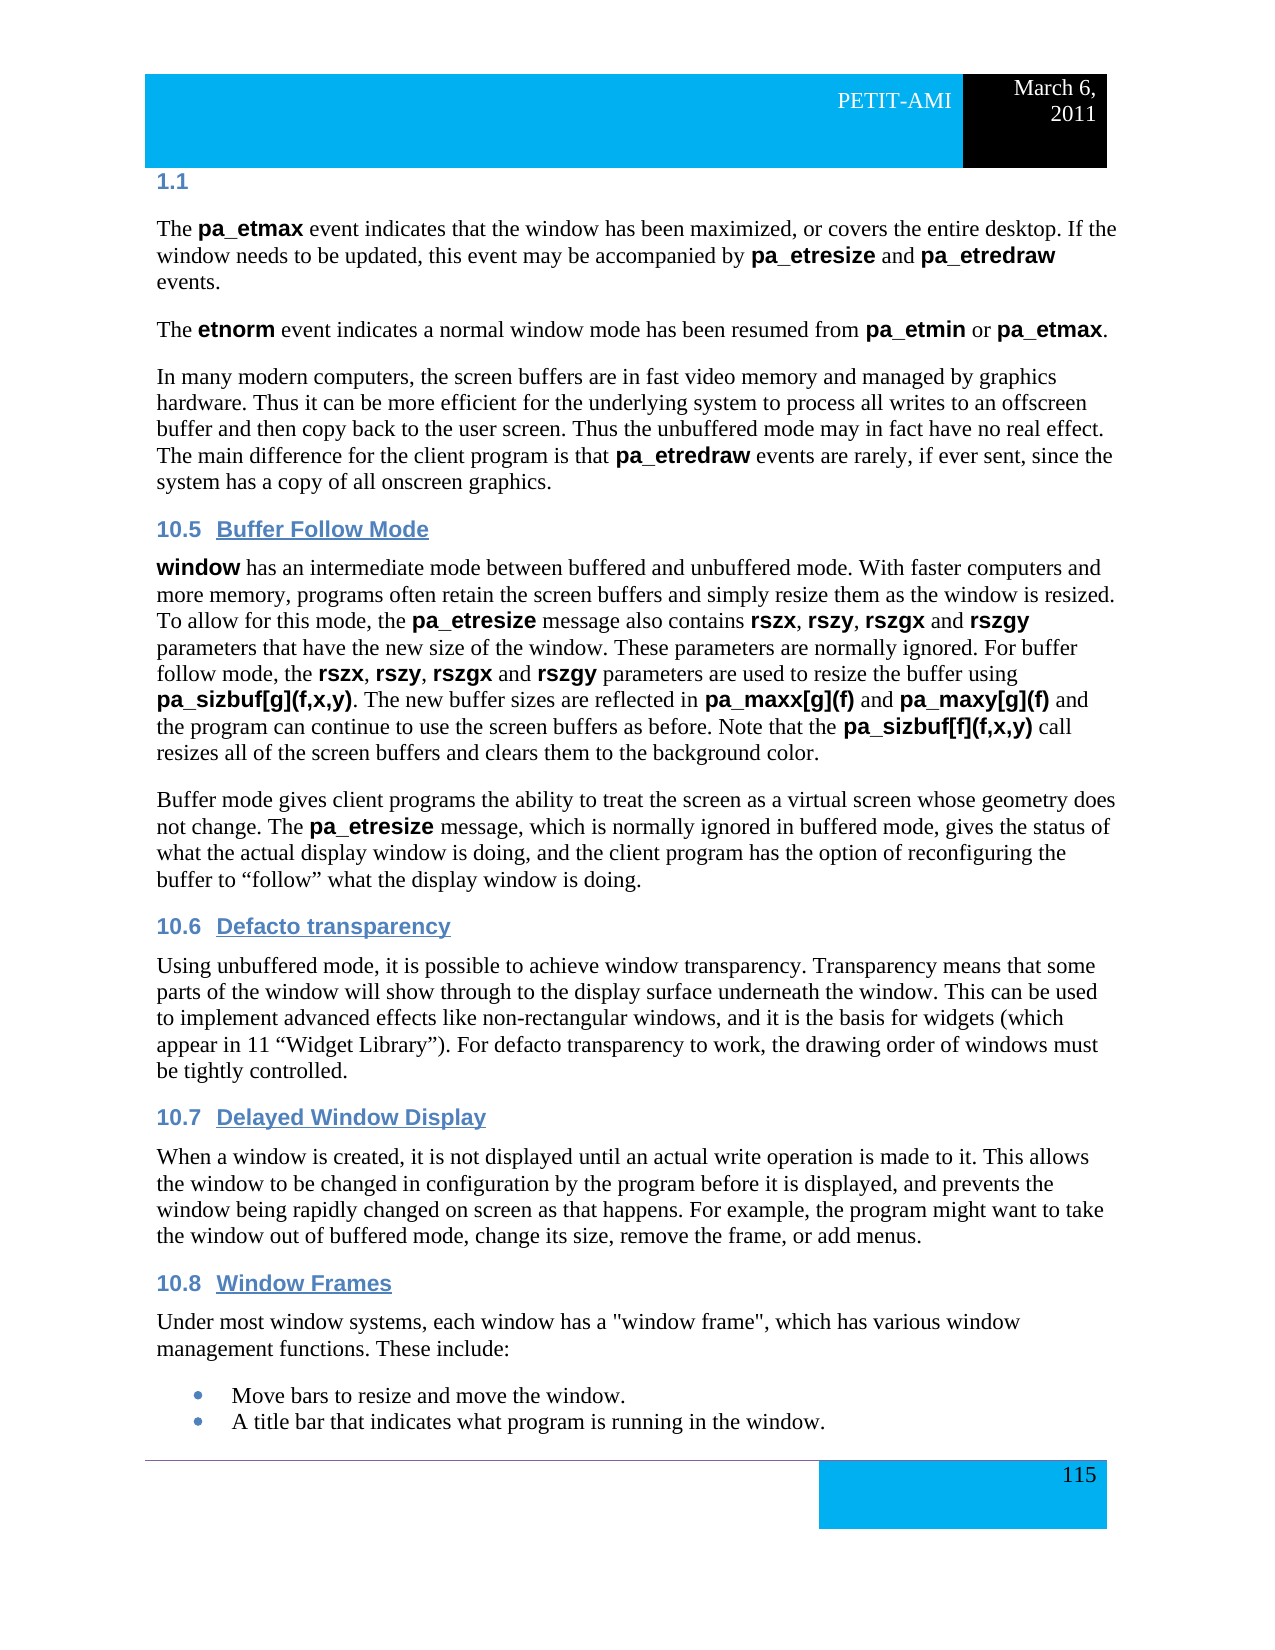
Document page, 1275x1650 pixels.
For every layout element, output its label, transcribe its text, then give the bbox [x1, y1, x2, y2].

subtitle Defacto transparency [156, 913, 1118, 939]
list A title bar that indicates what program is running in the window. [194, 1408, 1118, 1434]
subtitle Window Frames [156, 1269, 1118, 1296]
text Under most window systems, each window has a "window frame", which has various window management functions. These include: [156, 1308, 1118, 1361]
subtitle Delayed Window Display [156, 1104, 1118, 1131]
text In many modern computers, the screen buffers are in fast video memory and managed by graphics hardware. Thus it can be more efficient for the underlying system to process all writes to an offscreen buffer and then copy back to the user screen. Thus the unbuffered mode may in fact have no real effect. The main difference for the client program is that pa_etredraw events are rarely, if ever sent, since the system has a copy of all onscreen graphics. [156, 363, 1118, 495]
text When a window is created, it is not displayed until an actual write operation is made to it. This allows the window to be changed in configuration by the program before it is displayed, and prevents the window being rapidly changed on screen as that happens. For example, the program might want to take the window out of buffered mode, change its size, remove the frame, or add menus. [156, 1143, 1118, 1249]
list Move bars to resize and move the window. [194, 1382, 1118, 1408]
text Buffer mode gives client programs the ability to treat the screen as a virtual screen whose geometry does not change. The pa_etresize message, which is normally ignored in buffered mode, gives the status of what the actual display window is doing, and the client program has the option of reconfiguring the buffer to “follow” what the display window is doing. [156, 787, 1118, 892]
text window has an intermediate mode between buffered and unbuffered mode. With faster computers and more memory, programs often retain the screen buffers and simply resize them as the window is resized. To allow for this mode, the pa_etresize message also contains rszx, rszy, rszgx and rszgy parameters that have the new size of the window. These parameters are normally ignored. For buffer follow mode, the rszx, rszy, rszgx and rszgy parameters are used to resize the buffer using pa_sizbuf[g](f,x,y). The new buffer sizes are reflected in pa_maxx[g](f) and pa_maxy[g](f) and the program can continue to use the screen buffers as before. Note that the pa_sizbuf[f](f,x,y) call resizes all of the screen buffers and clears them to the background color. [156, 554, 1118, 766]
subtitle Buffer Follow Mode [156, 516, 1118, 542]
text Using unbuffered mode, it is possible to achieve window transparency. Transparency means that some parts of the window will show through to the display surface underneath the window. This can be used to implement advanced effects like non-rectangular windows, and it is the basis for widgets (which appear in 11 “Widget Library”). For defacto transparency to work, the drawing order of windows must be tightly controlled. [156, 952, 1118, 1083]
text The pa_etmax event indicates that the window has been maximized, or covers the entire desktop. If the window needs to be updated, this event may be accompanied by pa_etresize and pa_etredraw events. [156, 215, 1118, 295]
text The etnorm event indicates a normal window mode has been resumed from pa_etmin or pa_etmax. [156, 316, 1118, 342]
